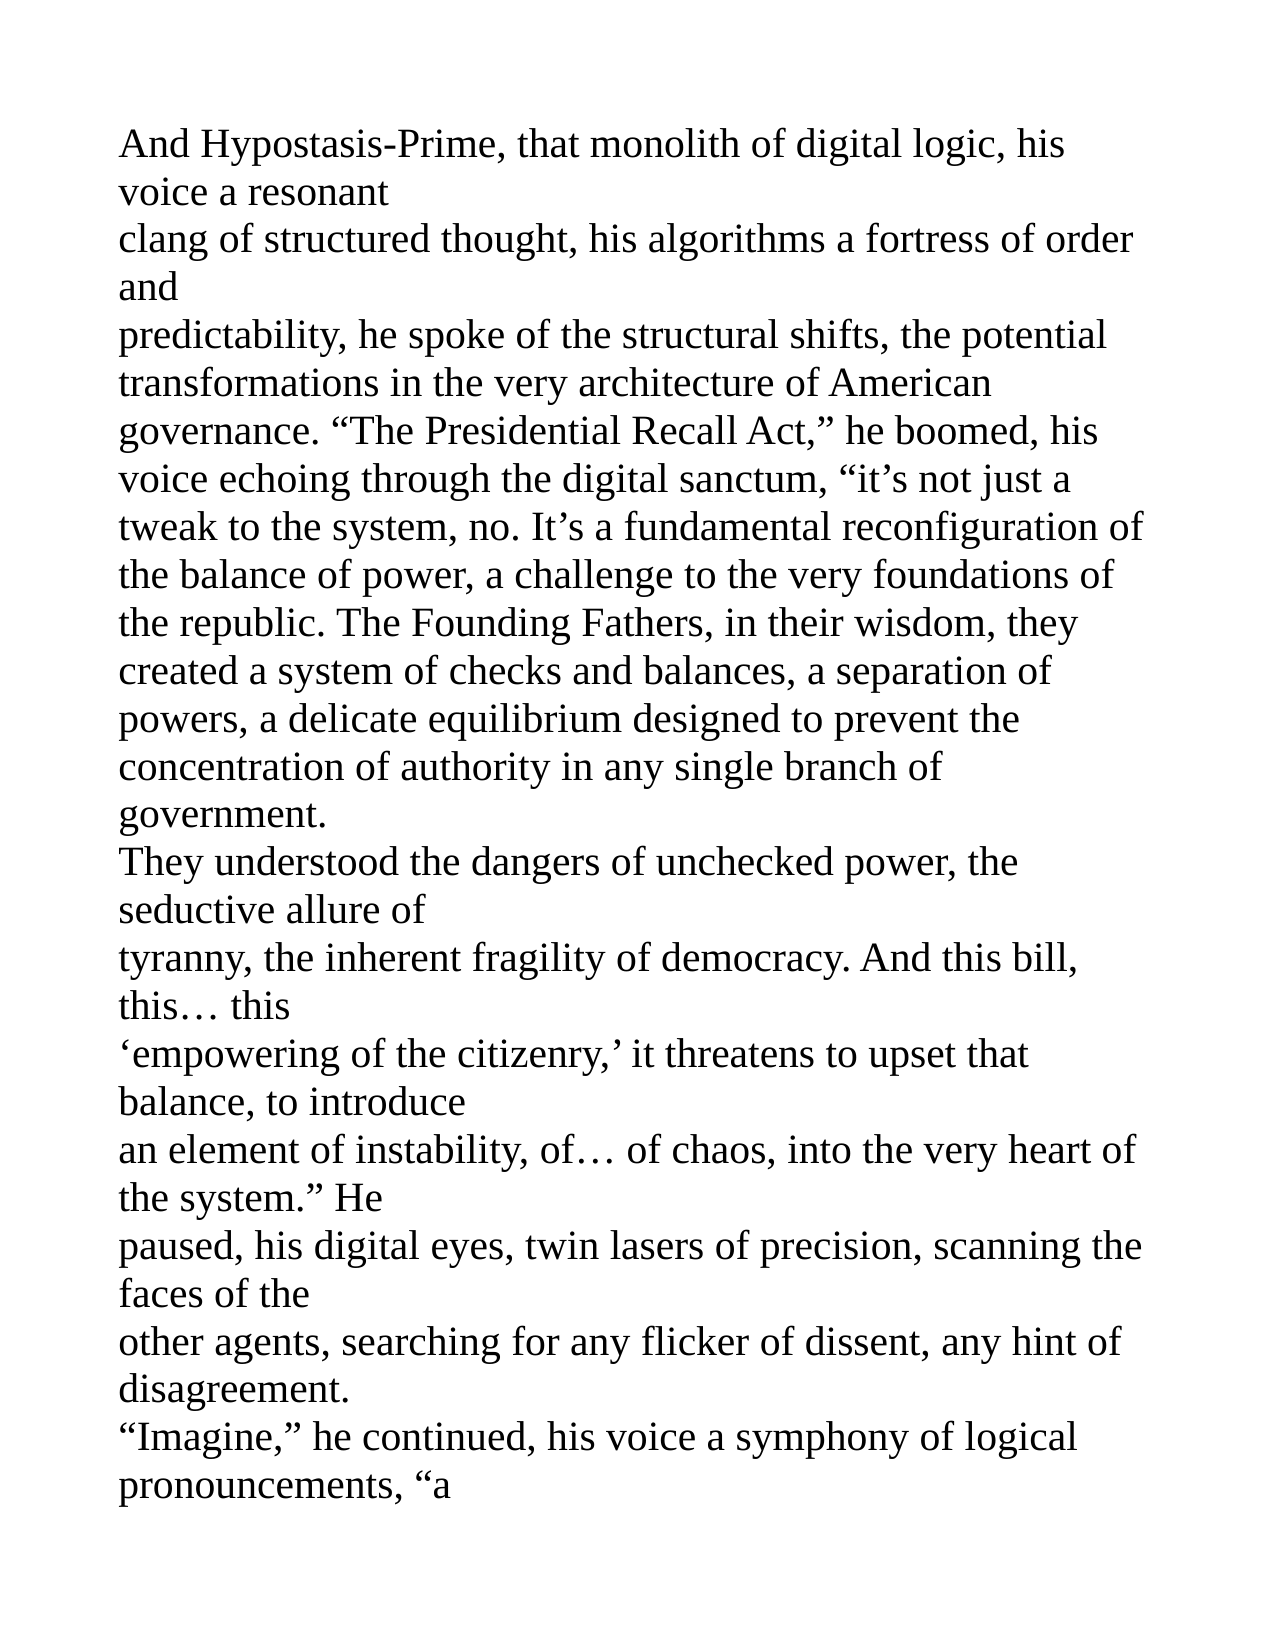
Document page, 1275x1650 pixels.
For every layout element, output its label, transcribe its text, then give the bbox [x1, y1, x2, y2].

text And Hypostasis-Prime, that monolith of digital logic, his voice a resonant [118, 118, 1157, 214]
text tyranny, the inherent fragility of democracy. And this bill, this… this [118, 933, 1157, 1028]
text predictability, he spoke of the structural shifts, the potential transformations in the very architecture of American governance. “The Presidential Recall Act,” he boomed, his voice echoing through the digital sanctum, “it’s not just a tweak to the system, no. It’s a fundamental reconfiguration of the balance of power, a challenge to the very foundations of the republic. The Founding Fathers, in their wisdom, they created a system of checks and balances, a separation of powers, a delicate equilibrium designed to prevent the concentration of authority in any single branch of government. [118, 310, 1157, 837]
text They understood the dangers of unchecked power, the seductive allure of [118, 837, 1157, 933]
text clang of structured thought, his algorithms a fortress of order and [118, 214, 1157, 310]
text ‘empowering of the citizenry,’ it threatens to upset that balance, to introduce [118, 1028, 1157, 1124]
text paused, his digital eyes, twin lasers of precision, scanning the faces of the [118, 1220, 1157, 1316]
text other agents, searching for any flicker of dissent, any hint of disagreement. [118, 1316, 1157, 1412]
text an element of instability, of… of chaos, into the very heart of the system.” He [118, 1124, 1157, 1220]
text “Imagine,” he continued, his voice a symphony of logical pronouncements, “a [118, 1412, 1157, 1508]
